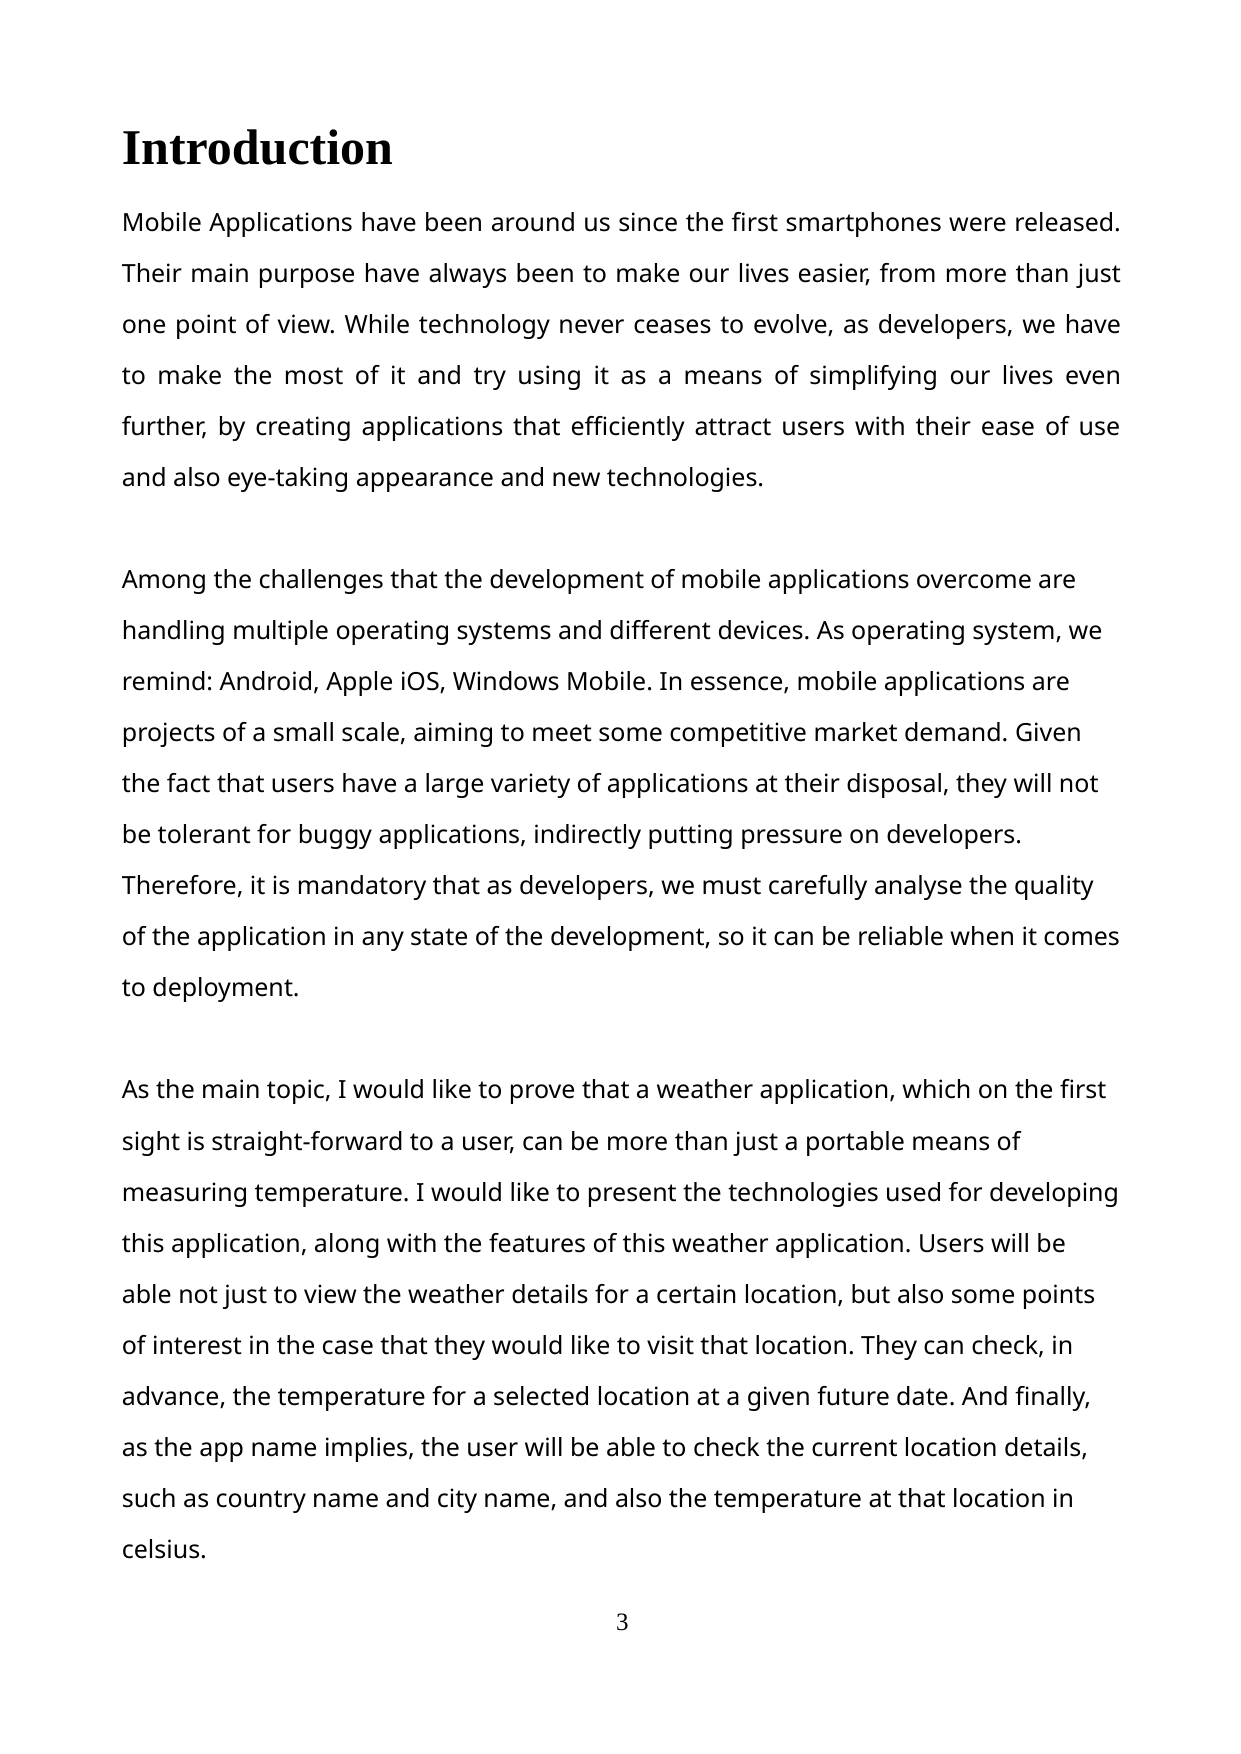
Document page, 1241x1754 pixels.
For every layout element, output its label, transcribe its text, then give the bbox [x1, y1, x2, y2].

text Among the challenges that the development of mobile applications overcome are handling multiple operating systems and different devices. As operating system, we remind: Android, Apple iOS, Windows Mobile. In essence, mobile applications are projects of a small scale, aiming to meet some competitive market demand. Given the fact that users have a large variety of applications at their disposal, they will not be tolerant for buggy applications, indirectly putting pressure on developers. Therefore, it is mandatory that as developers, we must carefully analyse the quality of the application in any state of the development, so it can be reliable when it comes to deployment. [122, 562, 1122, 1004]
text As the main topic, I would like to prove that a weather application, which on the first sight is straight-forward to a user, can be more than just a portable means of measuring temperature. I would like to present the technologies used for developing this application, along with the features of this weather application. Users will be able not just to view the weather details for a certain location, but also some points of interest in the case that they would like to visit that location. They can check, in advance, the temperature for a selected location at a given future date. And finally, as the app name implies, the user will be able to check the current location details, such as country name and city name, and also the temperature at that location in celsius. [122, 1072, 1122, 1566]
text Mobile Applications have been around us since the first smartphones were released. Their main purpose have always been to make our lives easier, from more than just one point of view. While technology never ceases to evolve, as developers, we have to make the most of it and try using it as a means of simplifying our lives even further, by creating applications that efficiently attract users with their ease of use and also eye-taking appearance and new technologies. [122, 204, 1122, 494]
text Introduction [122, 118, 1122, 176]
